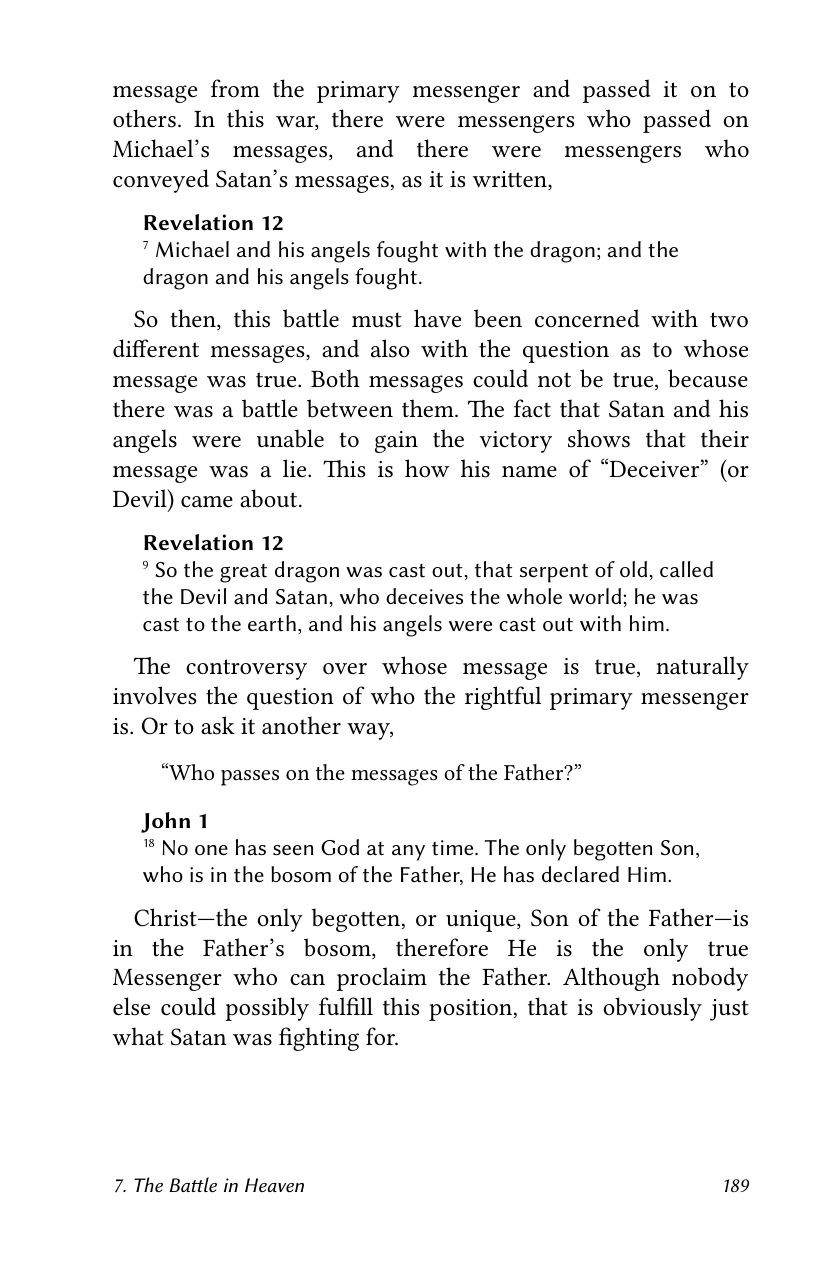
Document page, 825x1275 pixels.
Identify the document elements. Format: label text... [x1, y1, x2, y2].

text Christ—the only begotten, or unique, Son of the Father—is in the Father’s bosom, therefore He is the only true Messenger who can proclaim the Father. Although nobody else could possibly fulfill this position, that is obviously just what Satan was fighting for. [112, 904, 750, 1052]
text 9 So the great dragon was cast out, that serpent of old, called the Devil and Satan, who deceives the whole world; he was cast to the earth, and his angels were cast out with him. [142, 557, 720, 637]
text John 1 [142, 808, 750, 834]
text message from the primary messenger and passed it on to others. In this war, there were messengers who passed on Michael’s messages, and there were messengers who conveyed Satan’s messages, as it is written, [112, 75, 750, 193]
text 7 Michael and his angels fought with the dragon; and the dragon and his angels fought. [142, 237, 720, 290]
text “Who passes on the messages of the Father?” [142, 760, 720, 786]
text Revelation 12 [142, 209, 750, 236]
text So then, this battle must have been concerned with two different messages, and also with the question as to whose message was true. Both messages could not be true, because there was a battle between them. The fact that Satan and his angels were unable to gain the victory shows that their message was a lie. This is how his name of “Deceiver” (or Devil) came about. [112, 306, 750, 513]
text 18 No one has seen God at any time. The only begotten Son, who is in the bosom of the Father, He has declared Him. [142, 835, 720, 888]
text Revelation 12 [142, 530, 750, 556]
text The controversy over whose message is true, naturally involves the question of who the rightful primary messenger is. Or to ask it another way, [112, 652, 750, 741]
